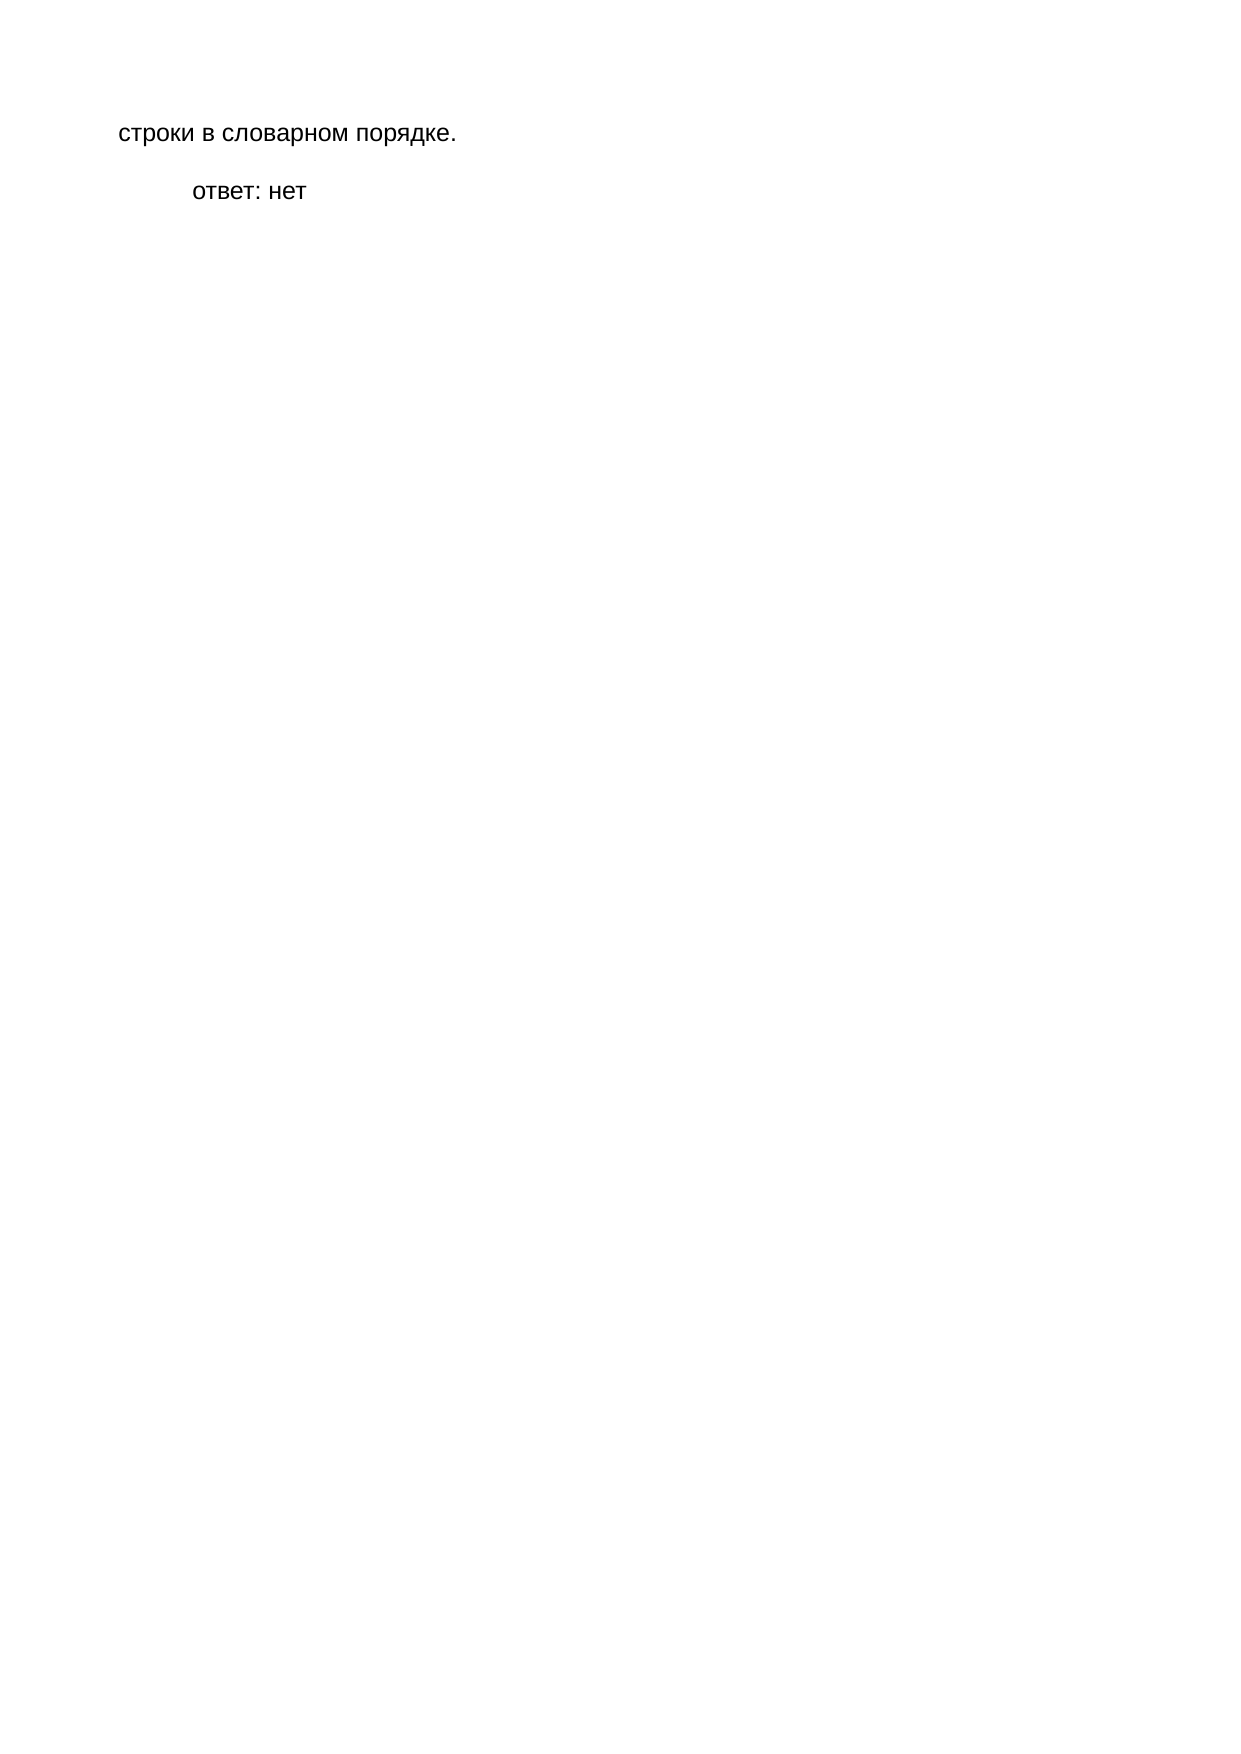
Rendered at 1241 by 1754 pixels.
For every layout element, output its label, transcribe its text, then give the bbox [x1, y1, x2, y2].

text строки в словарном порядке. [118, 118, 1122, 147]
text ответ: нет [118, 176, 1122, 204]
